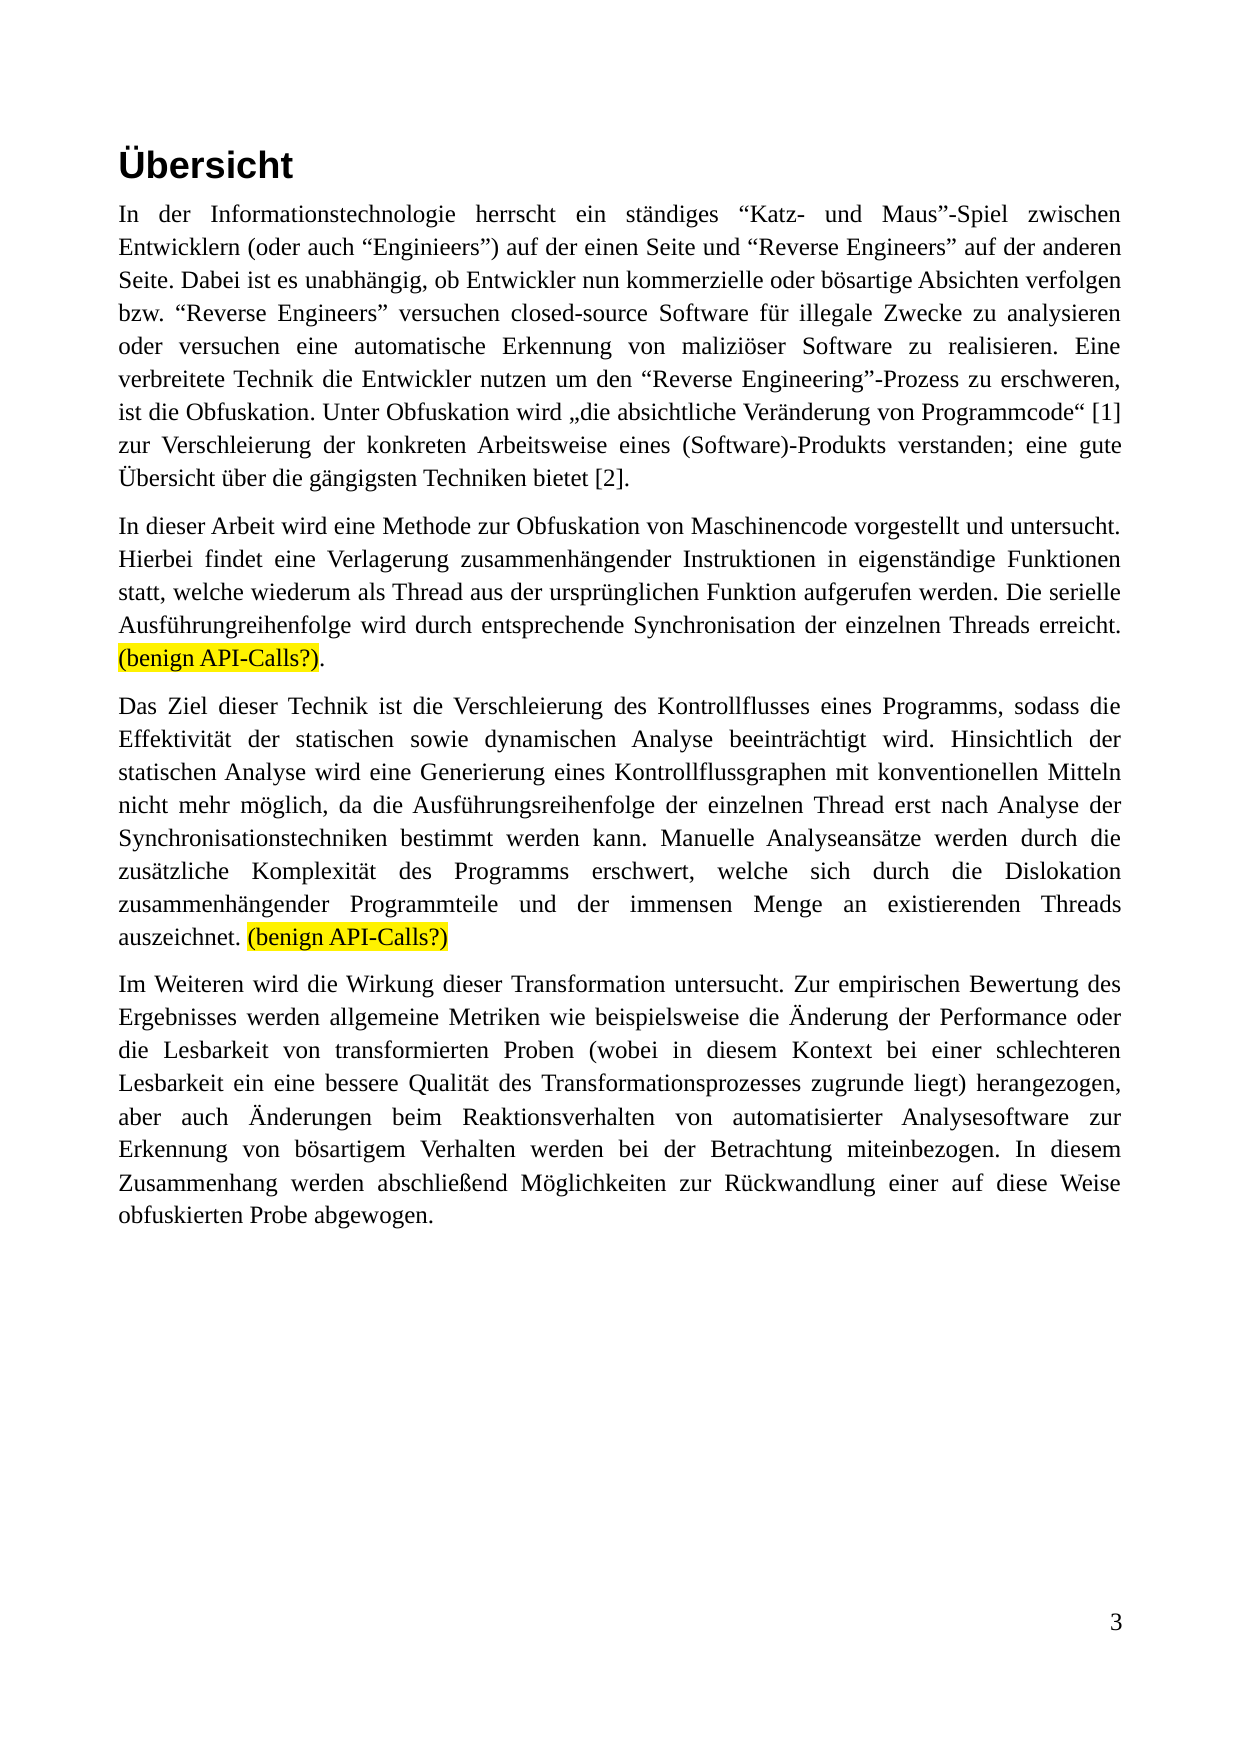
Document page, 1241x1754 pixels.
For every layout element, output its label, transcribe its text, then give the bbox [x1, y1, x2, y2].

text Das Ziel dieser Technik ist die Verschleierung des Kontrollflusses eines Programms, sodass die Effektivität der statischen sowie dynamischen Analyse beeinträchtigt wird. Hinsichtlich der statischen Analyse wird eine Generierung eines Kontrollflussgraphen mit konventionellen Mitteln nicht mehr möglich, da die Ausführungsreihenfolge der einzelnen Thread erst nach Analyse der Synchronisationstechniken bestimmt werden kann. Manuelle Analyseansätze werden durch die zusätzliche Komplexität des Programms erschwert, welche sich durch die Dislokation zusammenhängender Programmteile und der immensen Menge an existierenden Threads auszeichnet. (benign API-Calls?) [118, 691, 1122, 951]
text Im Weiteren wird die Wirkung dieser Transformation untersucht. Zur empirischen Bewertung des Ergebnisses werden allgemeine Metriken wie beispielsweise die Änderung der Performance oder die Lesbarkeit von transformierten Proben (wobei in diesem Kontext bei einer schlechteren Lesbarkeit ein eine bessere Qualität des Transformationsprozesses zugrunde liegt) herangezogen, aber auch Änderungen beim Reaktionsverhalten von automatisierter Analysesoftware zur Erkennung von bösartigem Verhalten werden bei der Betrachtung miteinbezogen. In diesem Zusammenhang werden abschließend Möglichkeiten zur Rückwandlung einer auf diese Weise obfuskierten Probe abgewogen. [118, 969, 1122, 1229]
text In dieser Arbeit wird eine Methode zur Obfuskation von Maschinencode vorgestellt und untersucht. Hierbei findet eine Verlagerung zusammenhängender Instruktionen in eigenständige Funktionen statt, welche wiederum als Thread aus der ursprünglichen Funktion aufgerufen werden. Die serielle Ausführungreihenfolge wird durch entsprechende Synchronisation der einzelnen Threads erreicht. (benign API-Calls?). [118, 511, 1122, 672]
subtitle Übersicht [118, 143, 1122, 187]
text In der Informationstechnologie herrscht ein ständiges “Katz- und Maus”-Spiel zwischen Entwicklern (oder auch “Enginieers”) auf der einen Seite und “Reverse Engineers” auf der anderen Seite. Dabei ist es unabhängig, ob Entwickler nun kommerzielle oder bösartige Absichten verfolgen bzw. “Reverse Engineers” versuchen closed-source Software für illegale Zwecke zu analysieren oder versuchen eine automatische Erkennung von maliziöser Software zu realisieren. Eine verbreitete Technik die Entwickler nutzen um den “Reverse Engineering”-Prozess zu erschweren, ist die Obfuskation. Unter Obfuskation wird „die absichtliche Veränderung von Programmcode“ [1] zur Verschleierung der konkreten Arbeitsweise eines (Software)-Produkts verstanden; eine gute Übersicht über die gängigsten Techniken bietet [2]. [118, 199, 1122, 492]
